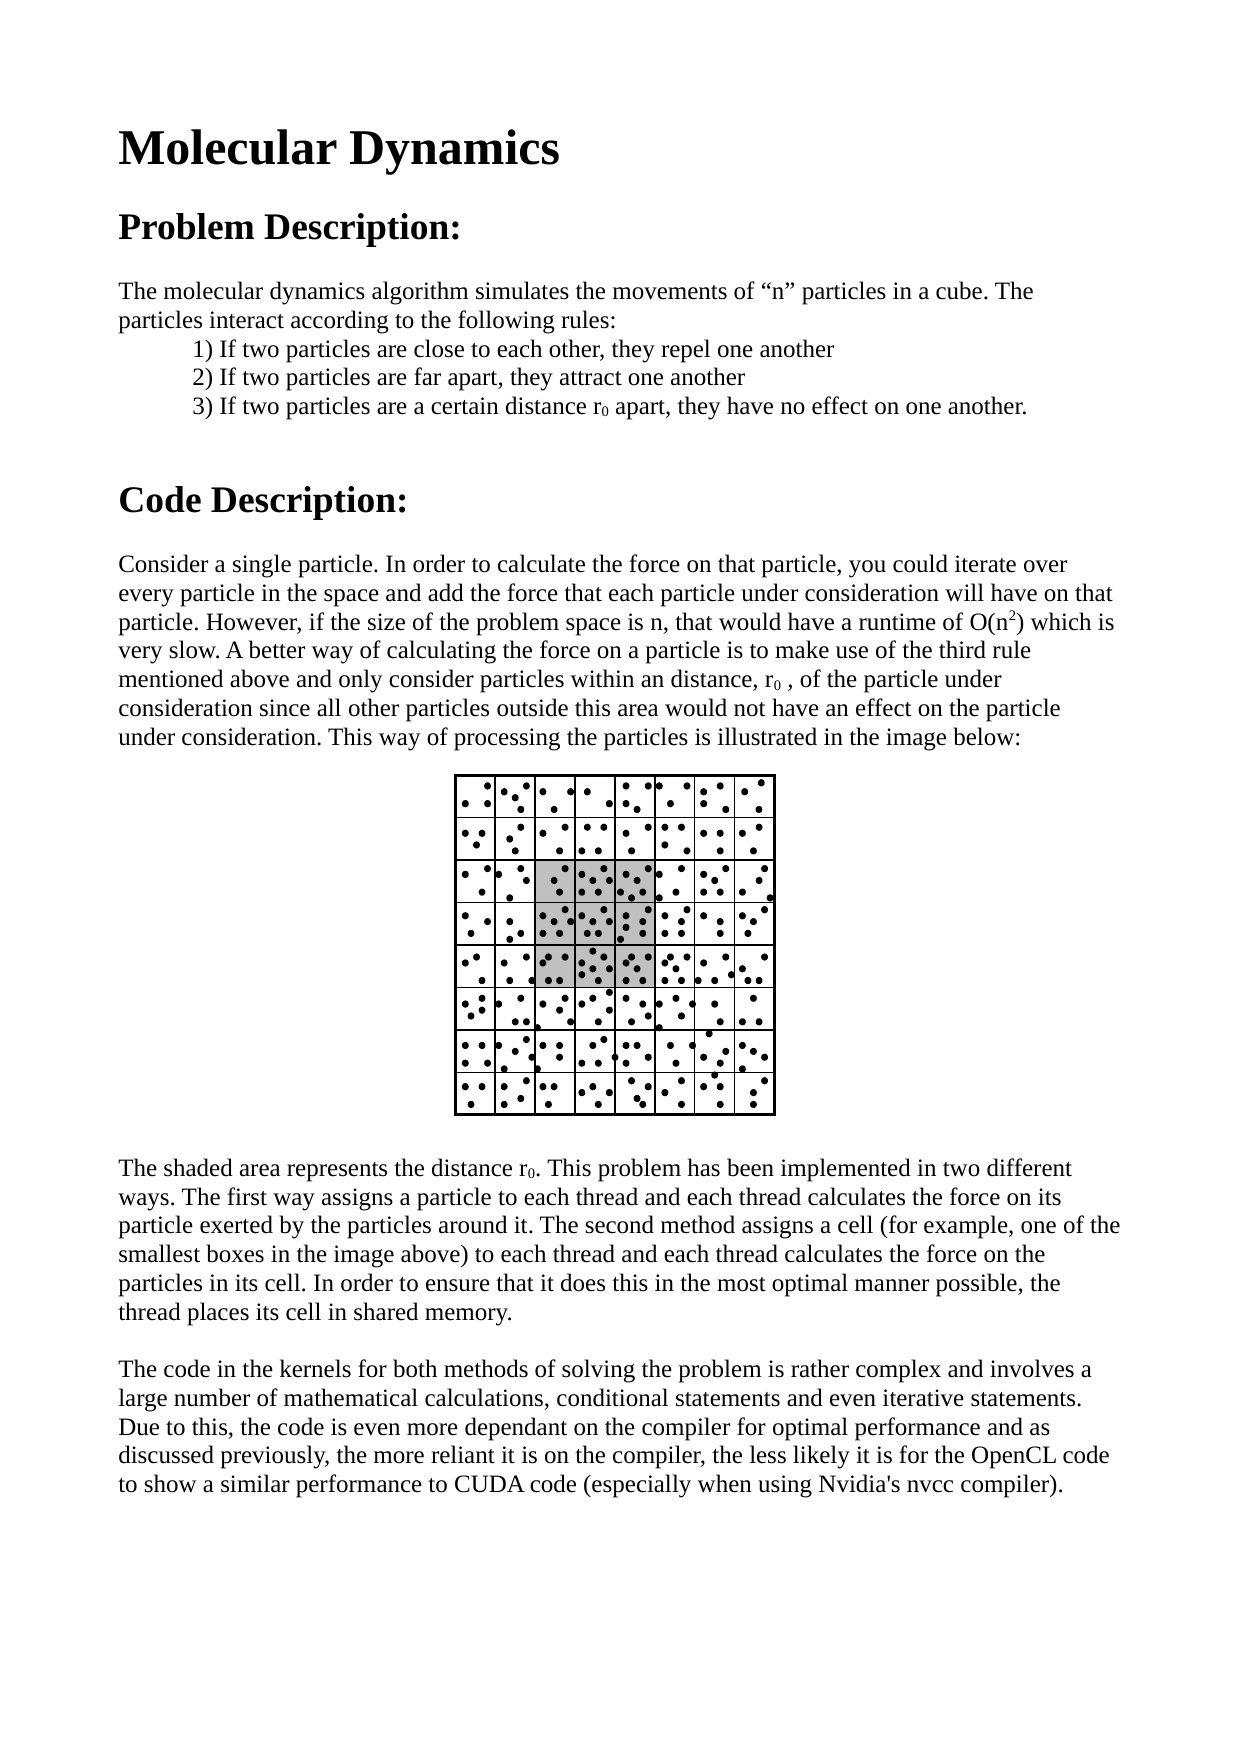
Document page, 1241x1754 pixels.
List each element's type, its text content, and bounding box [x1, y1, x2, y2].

text Consider a single particle. In order to calculate the force on that particle, you could iterate over every particle in the space and add the force that each particle under consideration will have on that particle. However, if the size of the problem space is n, that would have a runtime of O(n2) which is very slow. A better way of calculating the force on a particle is to make use of the third rule mentioned above and only consider particles within an distance, r0 , of the particle under consideration since all other particles outside this area would not have an effect on the particle under consideration. This way of processing the particles is illustrated in the image below: [118, 549, 1122, 751]
text Problem Description: [118, 204, 1122, 247]
text The shaded area represents the distance r0. This problem has been implemented in two different ways. The first way assigns a particle to each thread and each thread calculates the force on its particle exerted by the particles around it. The second method assigns a cell (for example, one of the smallest boxes in the image above) to each thread and each thread calculates the force on the particles in its cell. In order to ensure that it does this in the most optimal manner possible, the thread places its cell in shared memory. [118, 1153, 1122, 1326]
text Molecular Dynamics [118, 118, 1122, 176]
text The molecular dynamics algorithm simulates the movements of “n” particles in a cube. The particles interact according to the following rules: [118, 276, 1122, 334]
text 2) If two particles are far apart, they attract one another [118, 362, 1122, 391]
text 3) If two particles are a certain distance r0 apart, they have no effect on one another. [118, 391, 1122, 420]
text 1) If two particles are close to each other, they repel one another [118, 334, 1122, 362]
text Code Description: [118, 477, 1122, 521]
text The code in the kernels for both methods of solving the problem is rather complex and involves a large number of mathematical calculations, conditional statements and even iterative statements. Due to this, the code is even more dependant on the compiler for optimal performance and as discussed previously, the more reliant it is on the compiler, the less likely it is for the OpenCL code to show a similar performance to CUDA code (especially when using Nvidia's nvcc compiler). [118, 1354, 1122, 1498]
